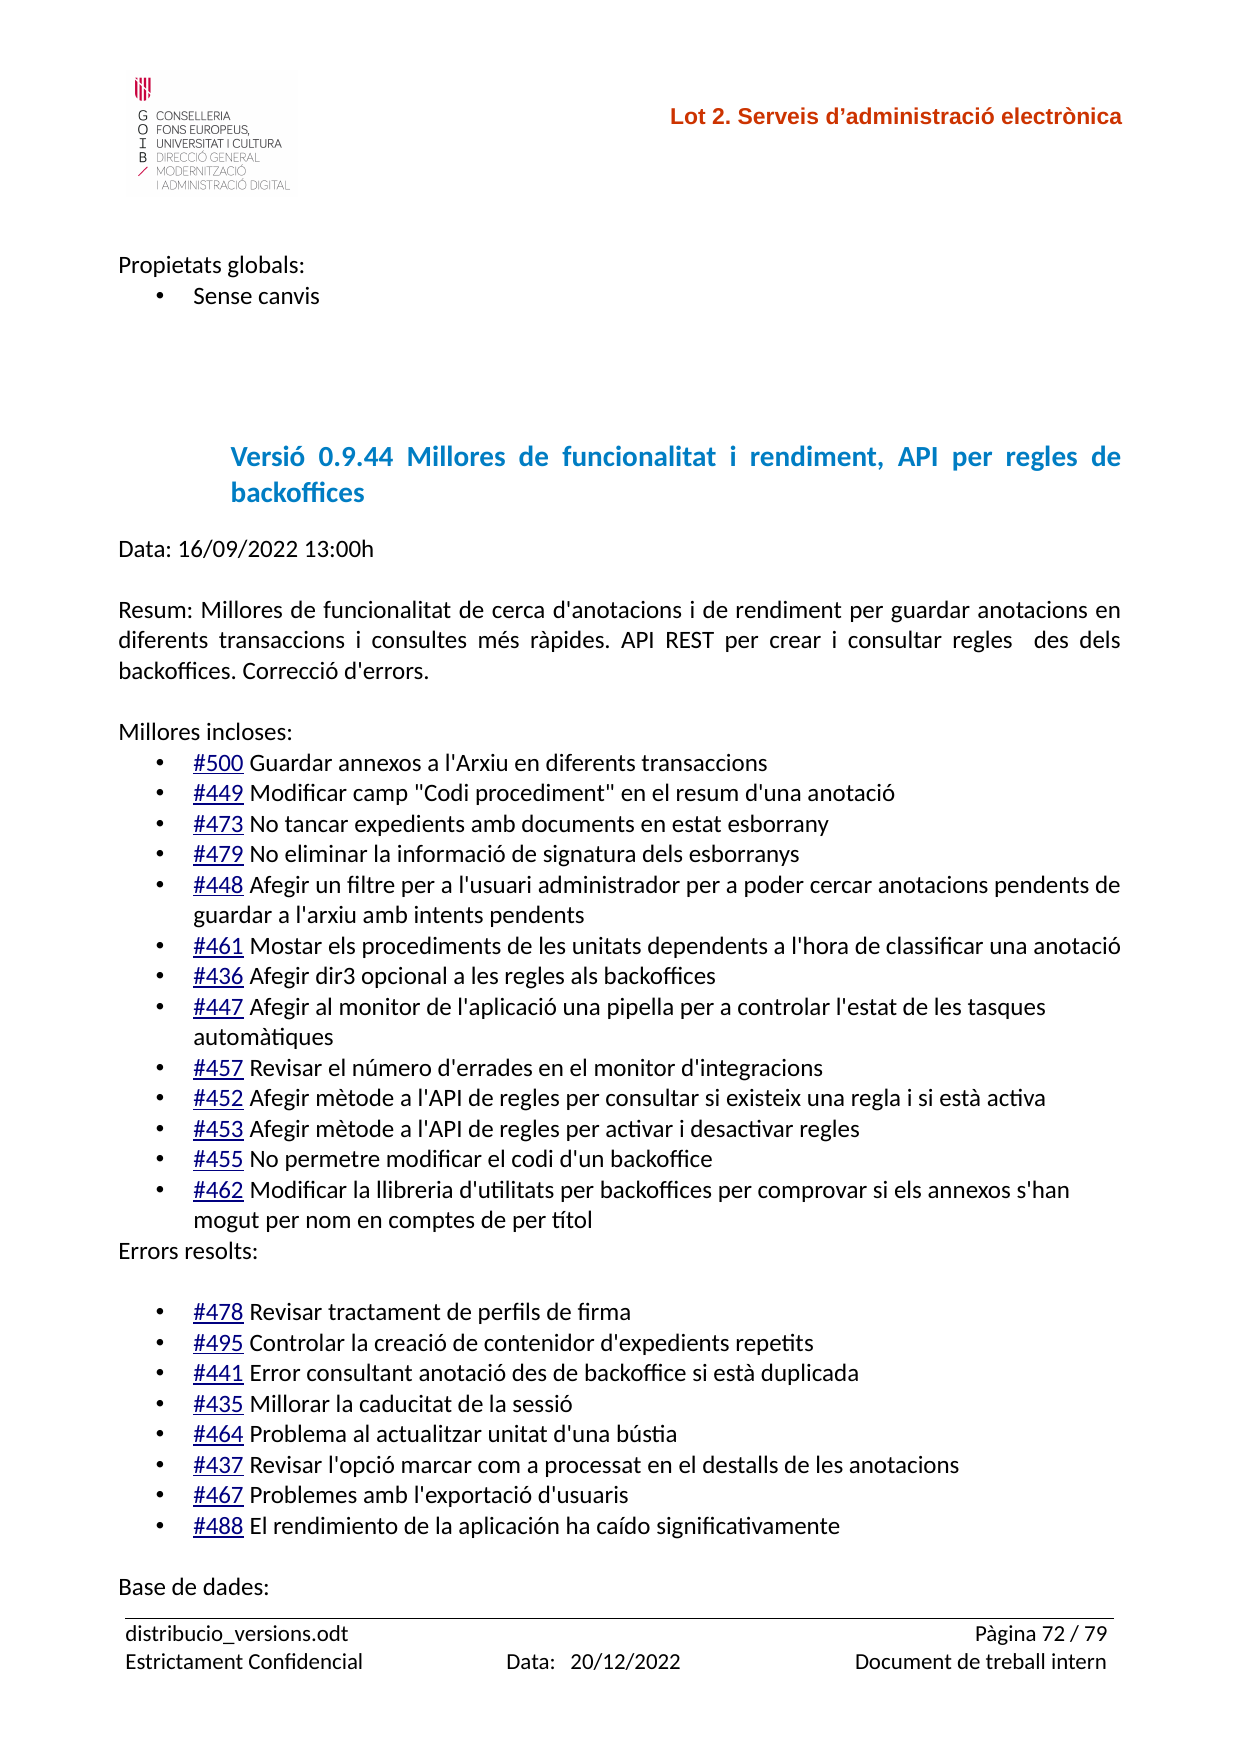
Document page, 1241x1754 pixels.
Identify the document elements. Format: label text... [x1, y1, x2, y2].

picture [126, 70, 299, 197]
list #449 Modificar camp "Codi procediment" en el resum d'una anotació [156, 777, 1122, 808]
list #495 Controlar la creació de contenidor d'expedients repetits [156, 1327, 1122, 1357]
list #478 Revisar tractament de perfils de firma [156, 1296, 1122, 1327]
list #500 Guardar annexos a l'Arxiu en diferents transaccions [156, 747, 1122, 777]
list #441 Error consultant anotació des de backoffice si està duplicada [156, 1357, 1122, 1388]
text Base de dades: [118, 1571, 1122, 1601]
text Millores incloses: [118, 716, 1122, 747]
subtitle Versió 0.9.44 Millores de funcionalitat i rendiment, API per regles de backoffices [153, 438, 1122, 509]
list #488 El rendimiento de la aplicación ha caído significativamente [156, 1510, 1122, 1540]
list #479 No eliminar la informació de signatura dels esborranys [156, 838, 1122, 869]
list #455 No permetre modificar el codi d'un backoffice [156, 1143, 1122, 1174]
list #473 No tancar expedients amb documents en estat esborrany [156, 808, 1122, 838]
list #452 Afegir mètode a l'API de regles per consultar si existeix una regla i si està activa [156, 1082, 1122, 1113]
list #467 Problemes amb l'exportació d'usuaris [156, 1479, 1122, 1510]
list #437 Revisar l'opció marcar com a processat en el destalls de les anotacions [156, 1449, 1122, 1479]
list Sense canvis [156, 280, 1122, 311]
list #464 Problema al actualitzar unitat d'una bústia [156, 1418, 1122, 1449]
list #435 Millorar la caducitat de la sessió [156, 1388, 1122, 1418]
list #436 Afegir dir3 opcional a les regles als backoffices [156, 960, 1122, 991]
text Errors resolts: [118, 1235, 1122, 1266]
text Resum: Millores de funcionalitat de cerca d'anotacions i de rendiment per guardar anotacions en diferents transaccions i consultes més ràpides. API REST per crear i consultar regles des dels backoffices. Correcció d'errors. [118, 594, 1122, 686]
list #457 Revisar el número d'errades en el monitor d'integracions [156, 1052, 1122, 1082]
list #453 Afegir mètode a l'API de regles per activar i desactivar regles [156, 1113, 1122, 1143]
list #461 Mostar els procediments de les unitats dependents a l'hora de classificar una anotació [156, 930, 1122, 960]
text Data: 16/09/2022 13:00h [118, 533, 1122, 564]
list #447 Afegir al monitor de l'aplicació una pipella per a controlar l'estat de les tasques automàtiques [156, 991, 1122, 1052]
list #462 Modificar la llibreria d'utilitats per backoffices per comprovar si els annexos s'han mogut per nom en comptes de per títol [156, 1174, 1122, 1235]
list #448 Afegir un filtre per a l'usuari administrador per a poder cercar anotacions pendents de guardar a l'arxiu amb intents pendents [156, 869, 1122, 930]
text Propietats globals: [118, 250, 1122, 280]
